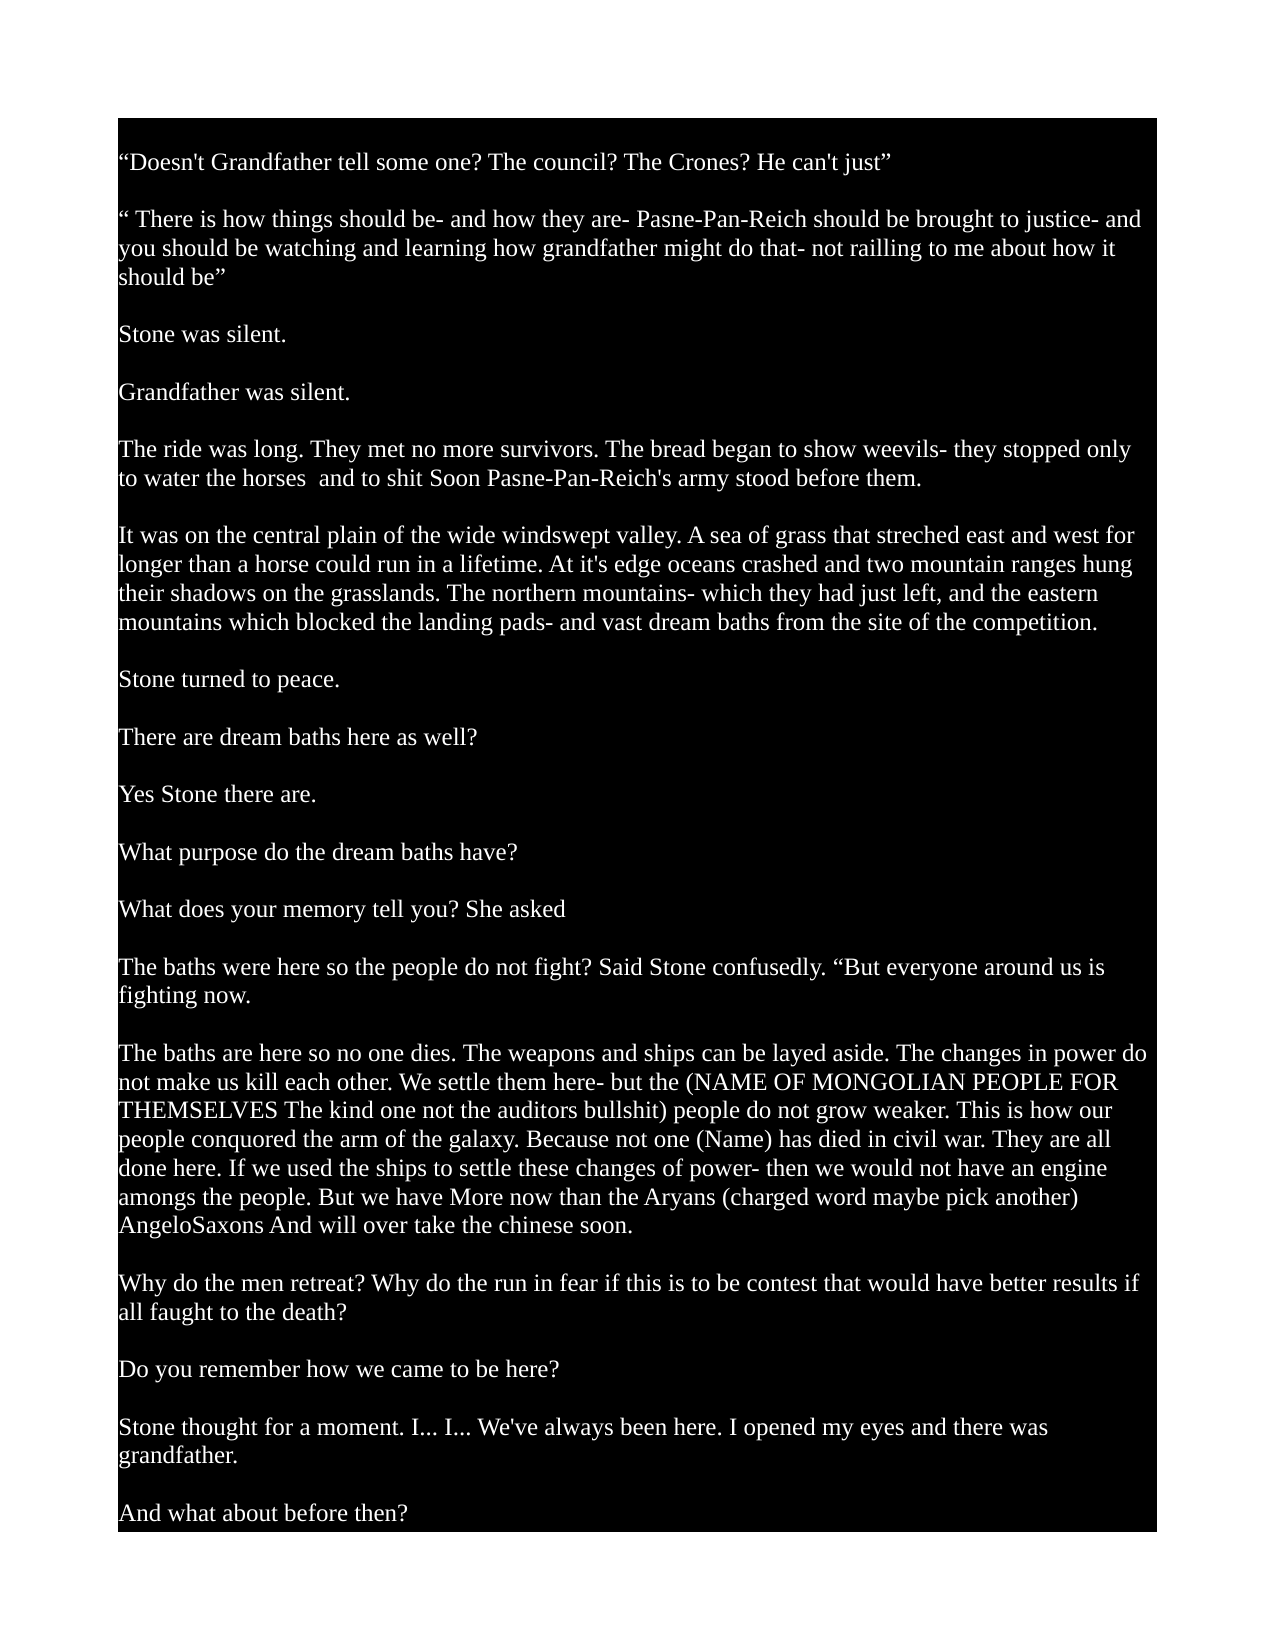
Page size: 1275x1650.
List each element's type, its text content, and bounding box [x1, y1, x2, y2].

text Stone thought for a moment. I... I... We've always been here. I opened my eyes and there was grandfather. [118, 1412, 1157, 1469]
text Stone was silent. Grandfather was silent. [118, 319, 1157, 406]
text The ride was long. They met no more survivors. The bread began to show weevils- they stopped only to water the horses and to shit Soon Pasne-Pan-Reich's army stood before them. It was on the central plain of the wide windswept valley. A sea of grass that streched east and west for longer than a horse could run in a lifetime. At it's edge oceans crashed and two mountain ranges hung their shadows on the grasslands. The northern mountains- which they had just left, and the eastern mountains which blocked the landing pads- and vast dream baths from the site of the competition. [118, 434, 1157, 636]
text “Doesn't Grandfather tell some one? The council? The Crones? He can't just” “ There is how things should be- and how they are- Pasne-Pan-Reich should be brought to justice- and you should be watching and learning how grandfather might do that- not railling to me about how it should be” [118, 147, 1157, 291]
text The baths are here so no one dies. The weapons and ships can be layed aside. The changes in power do not make us kill each other. We settle them here- but the (NAME OF MONGOLIAN PEOPLE FOR THEMSELVES The kind one not the auditors bullshit) people do not grow weaker. This is how our people conquored the arm of the galaxy. Because not one (Name) has died in civil war. They are all done here. If we used the ships to settle these changes of power- then we would not have an engine amongs the people. But we have More now than the Aryans (charged word maybe pick another) AngeloSaxons And will over take the chinese soon. Why do the men retreat? Why do the run in fear if this is to be contest that would have better results if all faught to the death? Do you remember how we came to be here? [118, 1009, 1157, 1383]
text And what about before then? [118, 1498, 1157, 1527]
text Stone turned to peace. There are dream baths here as well? Yes Stone there are. What purpose do the dream baths have? What does your memory tell you? She asked The baths were here so the people do not fight? Said Stone confusedly. “But everyone around us is fighting now. [118, 664, 1157, 1009]
